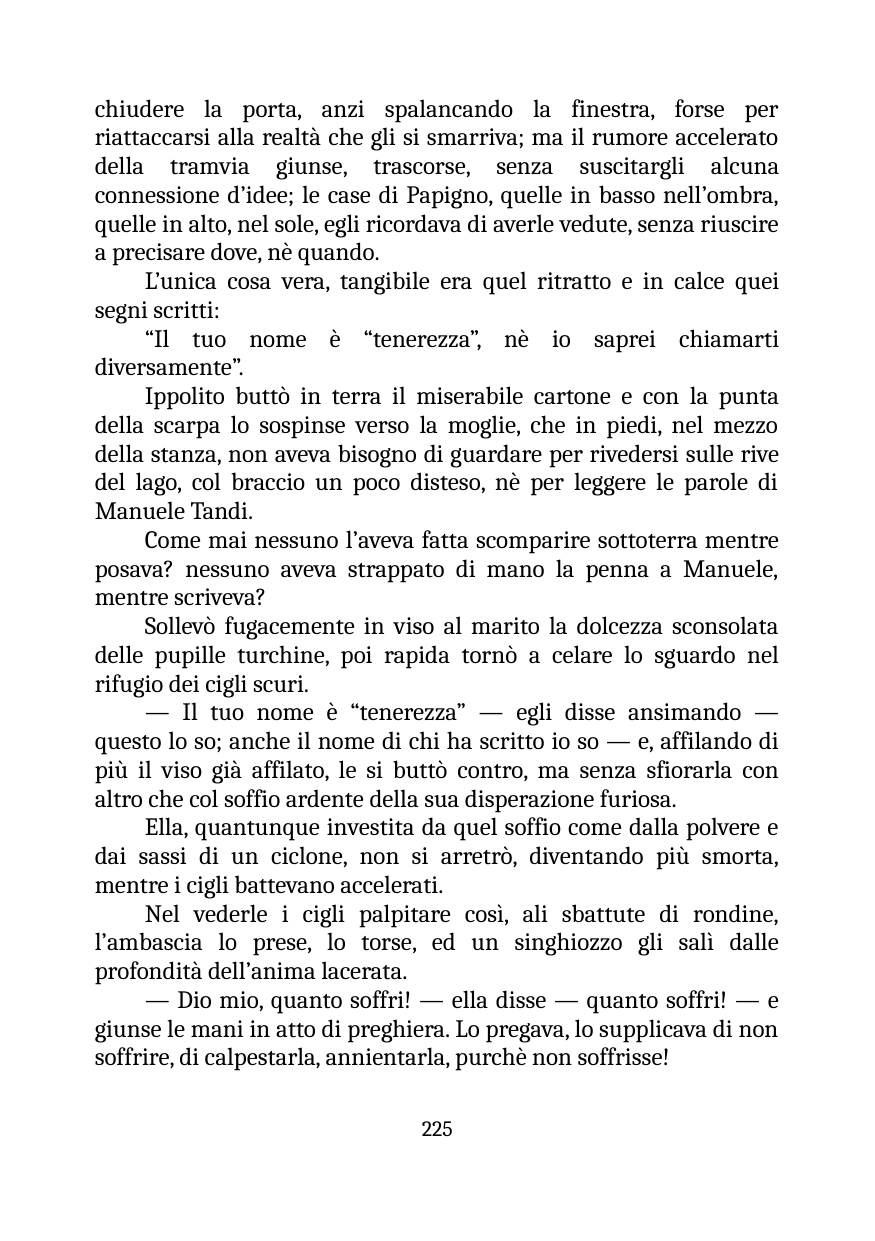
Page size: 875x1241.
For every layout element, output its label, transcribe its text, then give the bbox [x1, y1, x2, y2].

text Sollevò fugacemente in viso al marito la dolcezza sconsolata delle pupille turchine, poi rapida tornò a celare lo sguardo nel rifugio dei cigli scuri. [94, 612, 779, 698]
text “Il tuo nome è “tenerezza”, nè io saprei chiamarti diversamente”. [94, 324, 779, 382]
text Come mai nessuno l’aveva fatta scomparire sottoterra mentre posava? nessuno aveva strappato di mano la penna a Manuele, mentre scriveva? [94, 526, 779, 612]
text — Il tuo nome è “tenerezza” — egli disse ansimando — questo lo so; anche il nome di chi ha scritto io so — e, affilando di più il viso già affilato, le si buttò contro, ma senza sfiorarla con altro che col soffio ardente della sua disperazione furiosa. [94, 698, 779, 813]
text Ippolito buttò in terra il miserabile cartone e con la punta della scarpa lo sospinse verso la moglie, che in piedi, nel mezzo della stanza, non aveva bisogno di guardare per rivedersi sulle rive del lago, col braccio un poco disteso, nè per leggere le parole di Manuele Tandi. [94, 382, 779, 526]
text chiudere la porta, anzi spalancando la finestra, forse per riattaccarsi alla realtà che gli si smarriva; ma il rumore accelerato della tramvia giunse, trascorse, senza suscitargli alcuna connessione d’idee; le case di Papigno, quelle in basso nell’ombra, quelle in alto, nel sole, egli ricordava di averle vedute, senza riuscire a precisare dove, nè quando. [94, 94, 779, 267]
text L’unica cosa vera, tangibile era quel ritratto e in calce quei segni scritti: [94, 267, 779, 324]
text Ella, quantunque investita da quel soffio come dalla polvere e dai sassi di un ciclone, non si arretrò, diventando più smorta, mentre i cigli battevano accelerati. [94, 813, 779, 899]
text Nel vederle i cigli palpitare così, ali sbattute di rondine, l’ambascia lo prese, lo torse, ed un singhiozzo gli salì dalle profondità dell’anima lacerata. [94, 899, 779, 986]
text — Dio mio, quanto soffri! — ella disse — quanto soffri! — e giunse le mani in atto di preghiera. Lo pregava, lo supplicava di non soffrire, di calpestarla, annientarla, purchè non soffrisse! [94, 986, 779, 1072]
